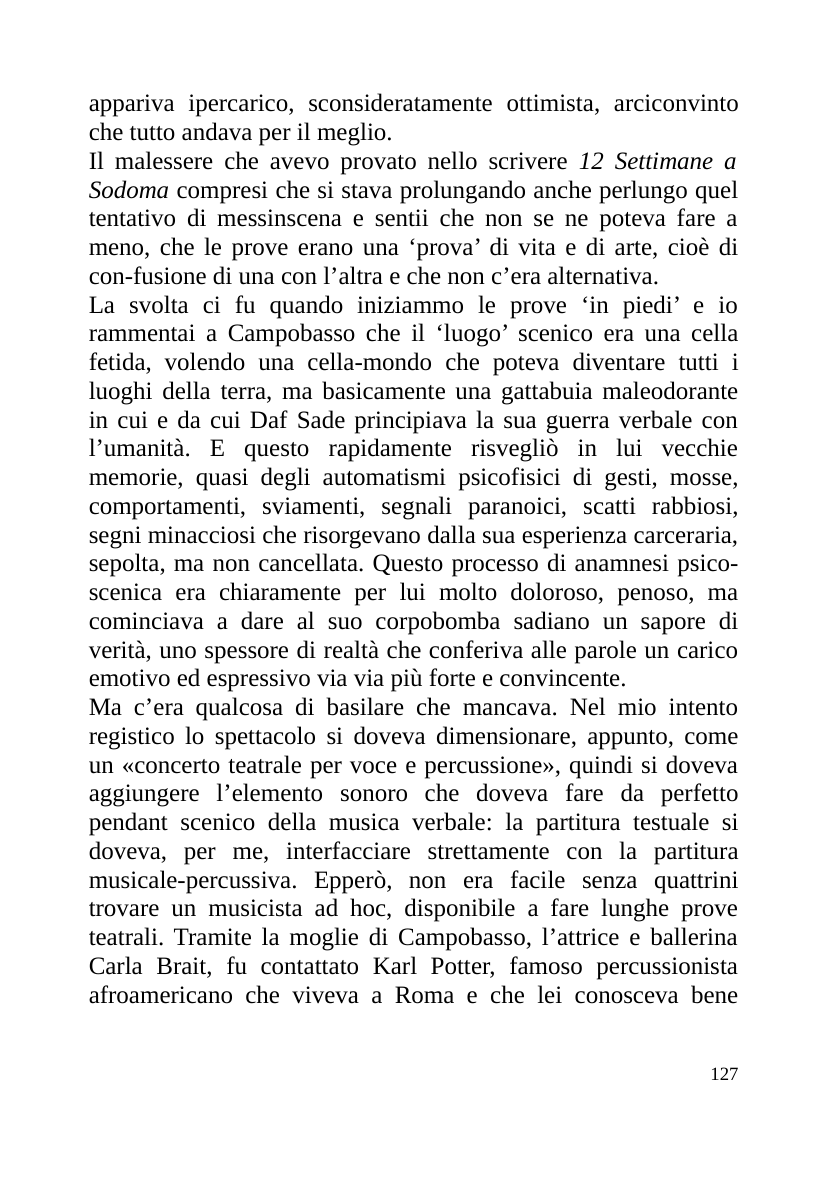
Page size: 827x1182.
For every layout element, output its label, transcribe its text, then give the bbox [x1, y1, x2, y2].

text La svolta ci fu quando iniziammo le prove ‘in piedi’ e io rammentai a Campobasso che il ‘luogo’ scenico era una cella fetida, volendo una cella-mondo che poteva diventare tutti i luoghi della terra, ma basicamente una gattabuia maleodorante in cui e da cui Daf Sade principiava la sua guerra verbale con l’umanità. E questo rapidamente risvegliò in lui vecchie memorie, quasi degli automatismi psicofisici di gesti, mosse, comportamenti, sviamenti, segnali paranoici, scatti rabbiosi, segni minacciosi che risorgevano dalla sua esperienza carceraria, sepolta, ma non cancellata. Questo processo di anamnesi psico-scenica era chiaramente per lui molto doloroso, penoso, ma cominciava a dare al suo corpobomba sadiano un sapore di verità, uno spessore di realtà che conferiva alle parole un carico emotivo ed espressivo via via più forte e convincente. [88, 290, 739, 692]
text appariva ipercarico, sconsideratamente ottimista, arciconvinto che tutto andava per il meglio. [88, 88, 739, 146]
text Il malessere che avevo provato nello scrivere 12 Settimane a Sodoma compresi che si stava prolungando anche perlungo quel tentativo di messinscena e sentii che non se ne poteva fare a meno, che le prove erano una ‘prova’ di vita e di arte, cioè di con-fusione di una con l’altra e che non c’era alternativa. [88, 146, 739, 290]
text Ma c’era qualcosa di basilare che mancava. Nel mio intento registico lo spettacolo si doveva dimensionare, appunto, come un «concerto teatrale per voce e percussione», quindi si doveva aggiungere l’elemento sonoro che doveva fare da perfetto pendant scenico della musica verbale: la partitura testuale si doveva, per me, interfacciare strettamente con la partitura musicale-percussiva. Epperò, non era facile senza quattrini trovare un musicista ad hoc, disponibile a fare lunghe prove teatrali. Tramite la moglie di Campobasso, l’attrice e ballerina Carla Brait, fu contattato Karl Potter, famoso percussionista afroamericano che viveva a Roma e che lei conosceva bene [88, 692, 739, 1008]
